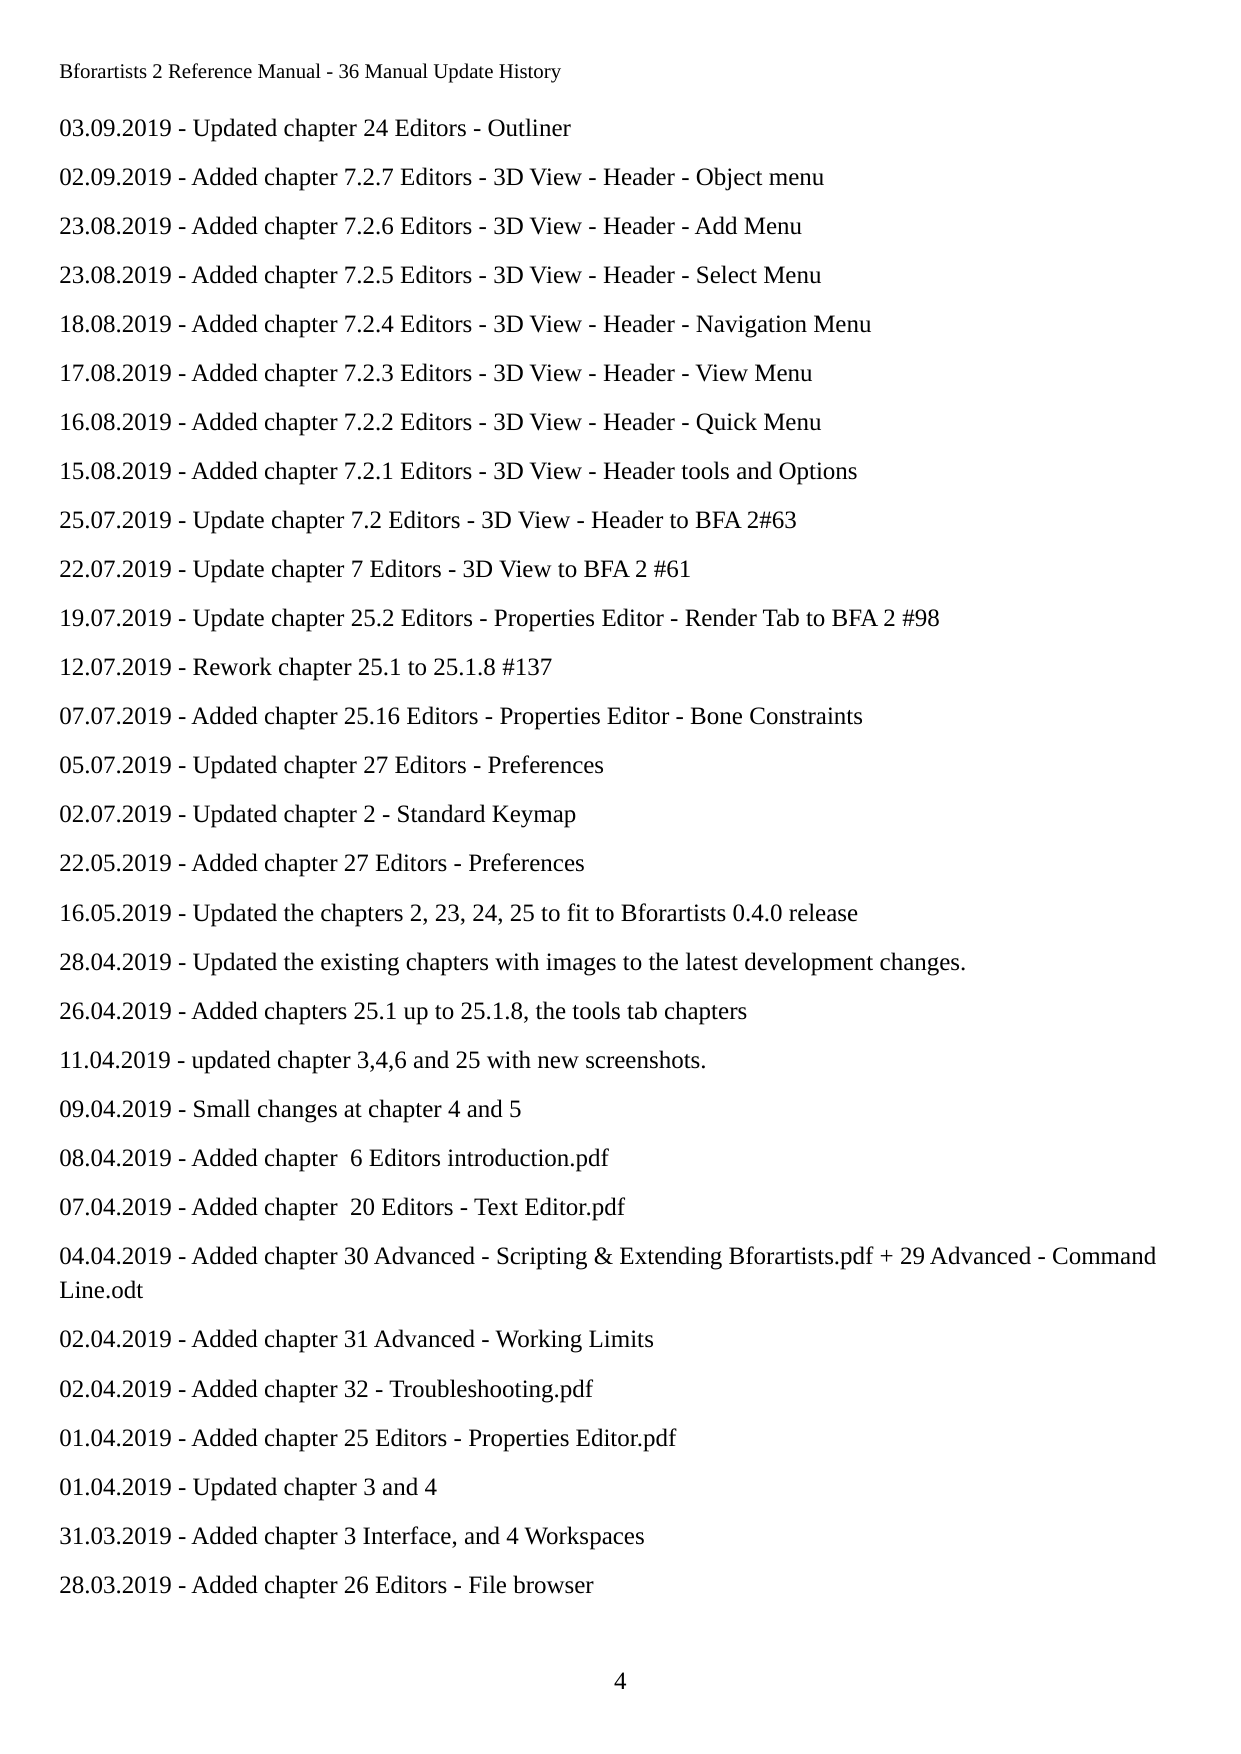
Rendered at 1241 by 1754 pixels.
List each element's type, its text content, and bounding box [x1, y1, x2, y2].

text 31.03.2019 - Added chapter 3 Interface, and 4 Workspaces [59, 1521, 1181, 1549]
text 22.05.2019 - Added chapter 27 Editors - Preferences [59, 848, 1181, 877]
text 09.04.2019 - Small changes at chapter 4 and 5 [59, 1094, 1181, 1123]
text 02.07.2019 - Updated chapter 2 - Standard Keymap [59, 799, 1181, 828]
text 08.04.2019 - Added chapter 6 Editors introduction.pdf [59, 1143, 1181, 1172]
text 01.04.2019 - Added chapter 25 Editors - Properties Editor.pdf [59, 1423, 1181, 1451]
text 23.08.2019 - Added chapter 7.2.5 Editors - 3D View - Header - Select Menu [59, 260, 1181, 288]
text 23.08.2019 - Added chapter 7.2.6 Editors - 3D View - Header - Add Menu [59, 211, 1181, 239]
text 11.04.2019 - updated chapter 3,4,6 and 25 with new screenshots. [59, 1045, 1181, 1073]
text 18.08.2019 - Added chapter 7.2.4 Editors - 3D View - Header - Navigation Menu [59, 309, 1181, 338]
text 15.08.2019 - Added chapter 7.2.1 Editors - 3D View - Header tools and Options [59, 456, 1181, 485]
text 17.08.2019 - Added chapter 7.2.3 Editors - 3D View - Header - View Menu [59, 358, 1181, 387]
text 19.07.2019 - Update chapter 25.2 Editors - Properties Editor - Render Tab to BFA 2 #98 [59, 603, 1181, 632]
text 25.07.2019 - Update chapter 7.2 Editors - 3D View - Header to BFA 2#63 [59, 505, 1181, 534]
text 16.08.2019 - Added chapter 7.2.2 Editors - 3D View - Header - Quick Menu [59, 407, 1181, 436]
text 02.09.2019 - Added chapter 7.2.7 Editors - 3D View - Header - Object menu [59, 162, 1181, 190]
text 07.07.2019 - Added chapter 25.16 Editors - Properties Editor - Bone Constraints [59, 701, 1181, 730]
text 28.03.2019 - Added chapter 26 Editors - File browser [59, 1570, 1181, 1599]
text 22.07.2019 - Update chapter 7 Editors - 3D View to BFA 2 #61 [59, 554, 1181, 583]
text 02.04.2019 - Added chapter 31 Advanced - Working Limits [59, 1324, 1181, 1353]
text 28.04.2019 - Updated the existing chapters with images to the latest development changes. [59, 947, 1181, 975]
text 12.07.2019 - Rework chapter 25.1 to 25.1.8 #137 [59, 652, 1181, 681]
text 03.09.2019 - Updated chapter 24 Editors - Outliner [59, 113, 1181, 141]
text 16.05.2019 - Updated the chapters 2, 23, 24, 25 to fit to Bforartists 0.4.0 release [59, 898, 1181, 926]
text 04.04.2019 - Added chapter 30 Advanced - Scripting & Extending Bforartists.pdf + 29 Advanced - Command Line.odt [59, 1241, 1181, 1304]
text 02.04.2019 - Added chapter 32 - Troubleshooting.pdf [59, 1374, 1181, 1402]
text 07.04.2019 - Added chapter 20 Editors - Text Editor.pdf [59, 1192, 1181, 1221]
text 01.04.2019 - Updated chapter 3 and 4 [59, 1472, 1181, 1501]
text 26.04.2019 - Added chapters 25.1 up to 25.1.8, the tools tab chapters [59, 996, 1181, 1024]
text 05.07.2019 - Updated chapter 27 Editors - Preferences [59, 750, 1181, 779]
